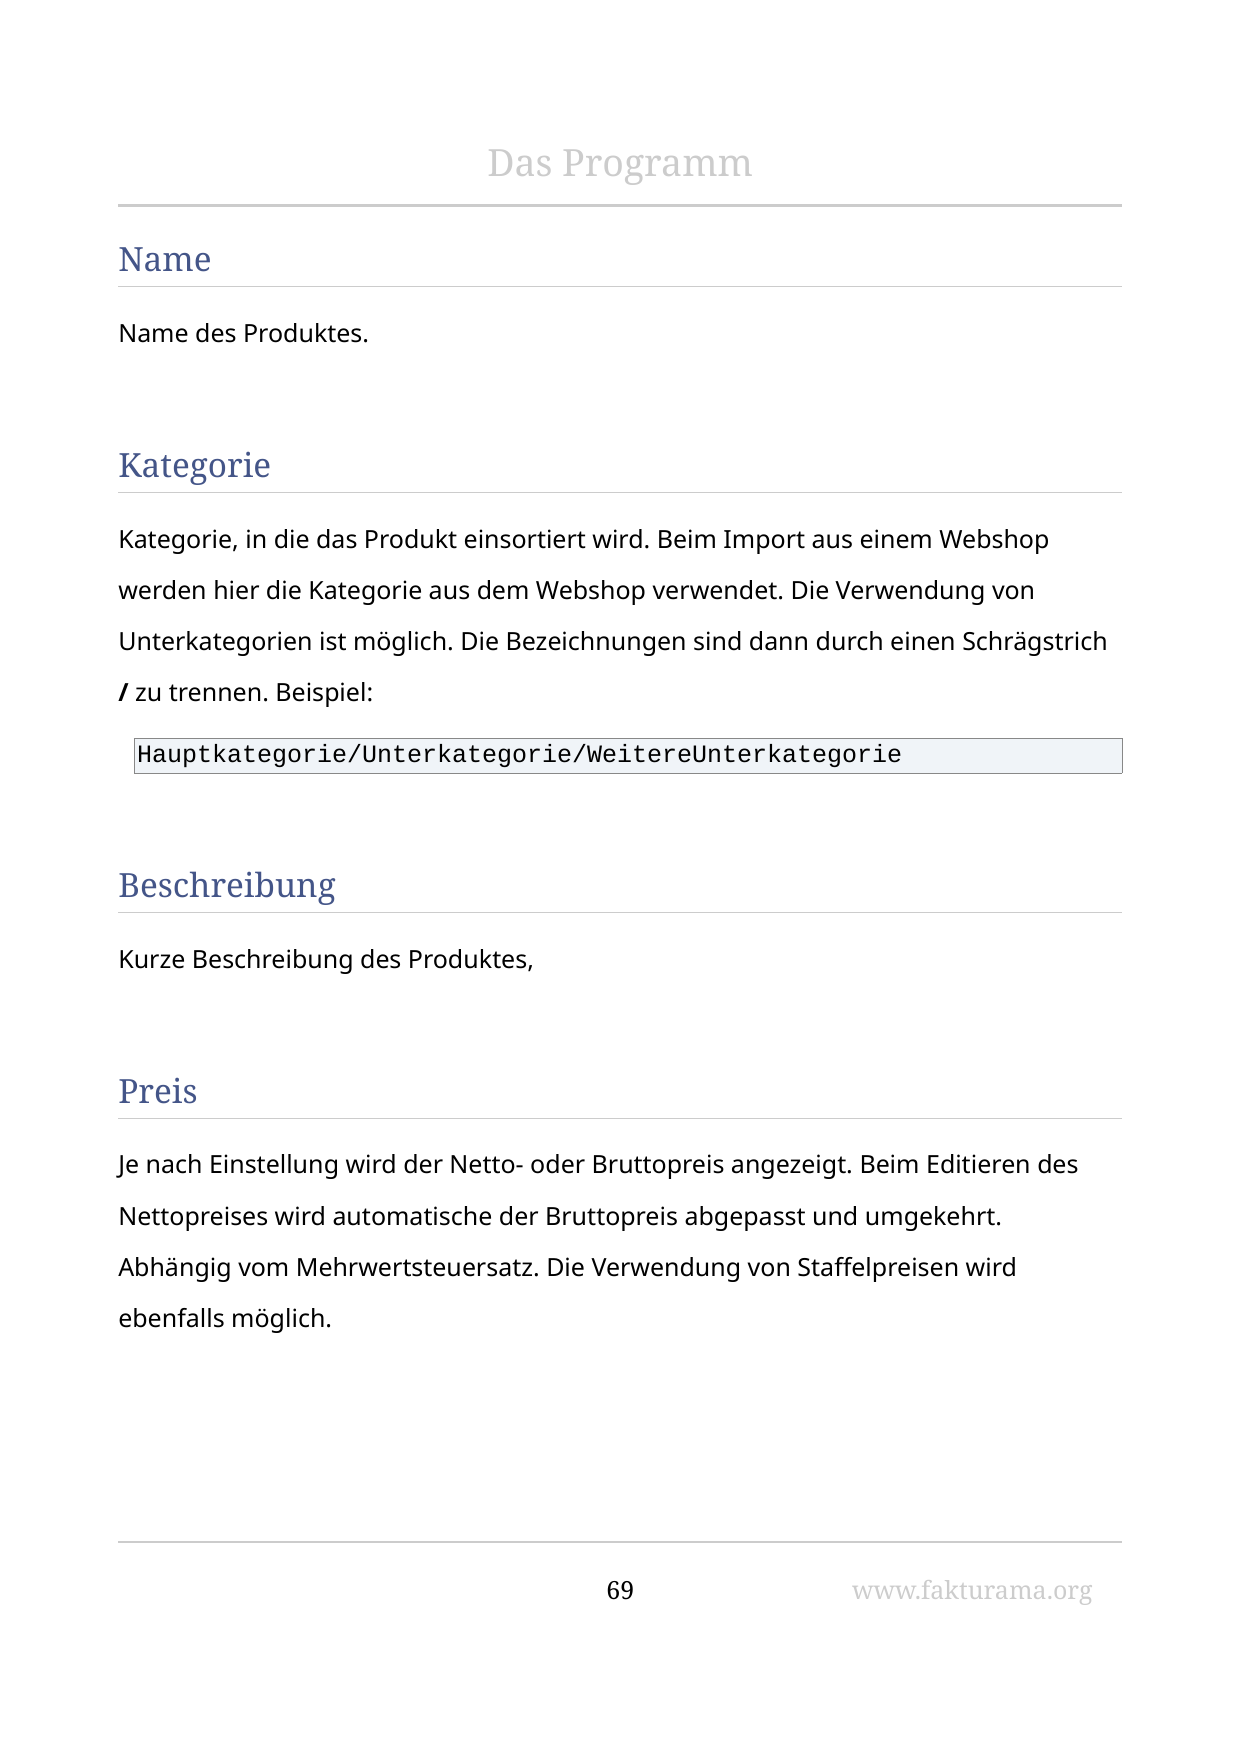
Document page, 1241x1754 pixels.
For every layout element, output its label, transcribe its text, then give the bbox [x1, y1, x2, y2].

text Name des Produktes. [118, 316, 1122, 350]
text Hauptkategorie/Unterkategorie/WeitereUnterkategorie [135, 739, 1122, 773]
text Kurze Beschreibung des Produktes, [118, 941, 1122, 976]
subtitle Preis [118, 1067, 1122, 1118]
text Je nach Einstellung wird der Netto- oder Bruttopreis angezeigt. Beim Editieren des Nettopreises wird automatische der Bruttopreis abgepasst und umgekehrt. Abhängig vom Mehrwertsteuersatz. Die Verwendung von Staffelpreisen wird ebenfalls möglich. [118, 1147, 1122, 1334]
subtitle Beschreibung [118, 862, 1122, 912]
text Kategorie, in die das Produkt einsortiert wird. Beim Import aus einem Webshop werden hier die Kategorie aus dem Webshop verwendet. Die Verwendung von Unterkategorien ist möglich. Die Bezeichnungen sind dann durch einen Schrägstrich / zu trennen. Beispiel: [118, 522, 1122, 709]
subtitle Kategorie [118, 442, 1122, 492]
subtitle Name [118, 236, 1122, 286]
